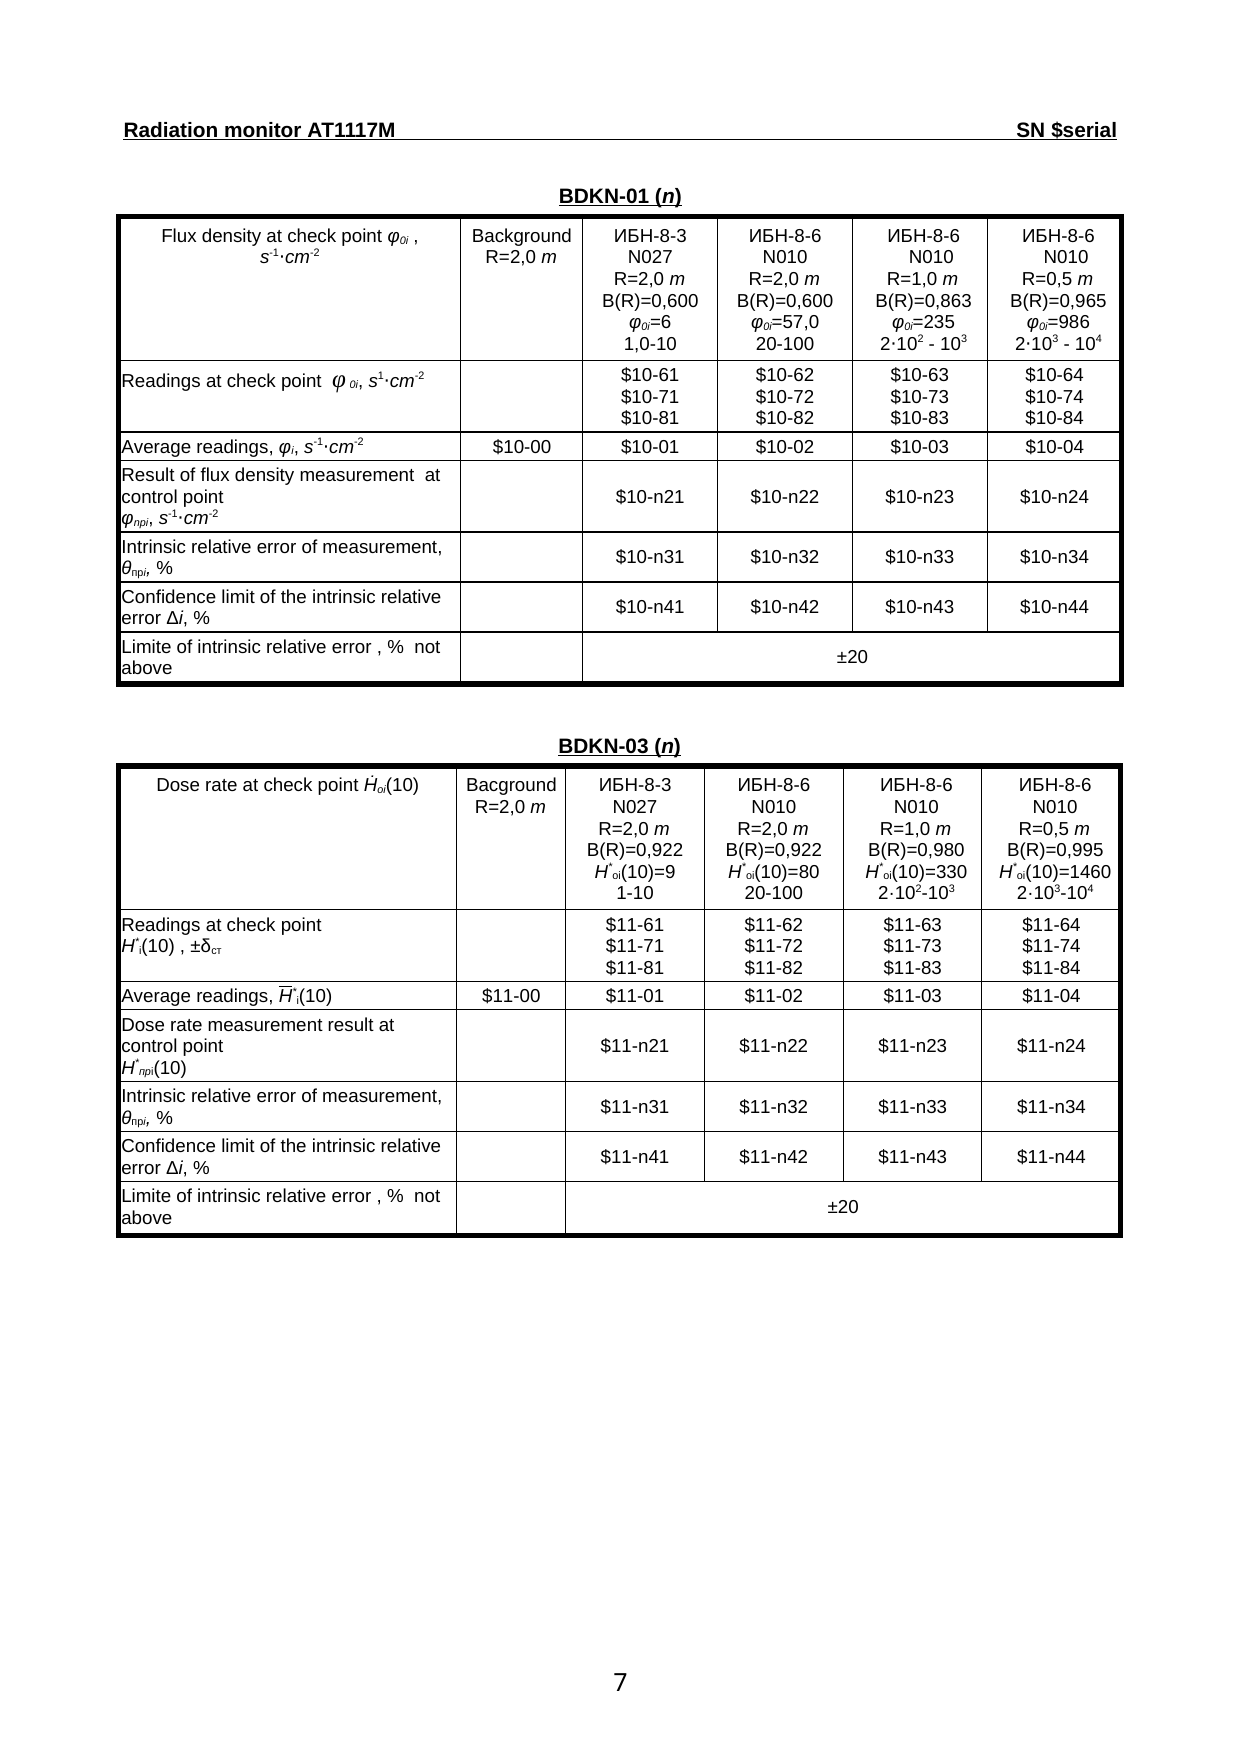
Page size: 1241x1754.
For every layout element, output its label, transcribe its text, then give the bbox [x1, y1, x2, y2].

table_cell $11-62 $11-72 $11-82 [705, 910, 843, 981]
table_cell $11-01 [566, 982, 704, 1009]
table_cell $10-02 [718, 433, 852, 460]
table_cell $11-00 [457, 982, 565, 1009]
table_cell $10-n42 [718, 583, 852, 631]
table_cell Bacground R=2,0 m [457, 769, 565, 909]
table_cell ИБН-8-6 N010 R=1,0 m B(R)=0,863 φ0i=235 2⋅102 - 103 [853, 219, 987, 360]
table_cell [457, 910, 565, 981]
table_cell Average readings, φi, s-1⋅cm-2 [121, 433, 460, 460]
table_cell Readings at check point H*i(10) , ±δст [121, 910, 456, 981]
table_cell [461, 533, 582, 581]
table_header BDKN-01 (n) [118, 179, 1122, 214]
table_cell ИБН-8-6 N010 R=0,5 m B(R)=0,965 φ0i=986 2⋅103 - 104 [988, 219, 1119, 360]
table_cell $10-04 [988, 433, 1119, 460]
table_cell $10-63 $10-73 $10-83 [853, 361, 987, 431]
table_cell Dose rate measurement result at control point H*прi(10) [121, 1010, 456, 1081]
table_cell [461, 461, 582, 531]
table_header BDKN-03 (n) [118, 728, 1121, 763]
table_cell $10-n21 [583, 461, 717, 531]
table_cell Flux density at check point φ0i , s-1⋅cm-2 [121, 219, 460, 360]
table_cell Background R=2,0 m [461, 219, 582, 360]
table_cell $10-n41 [583, 583, 717, 631]
table_cell $11-n21 [566, 1010, 704, 1081]
table_cell ИБН-8-6 N010 R=0,5 m B(R)=0,995 H*oi(10)=1460 2·103-104 [982, 769, 1118, 909]
table_cell Readings at check point φ 0i, s1⋅cm-2 [121, 361, 460, 431]
table_cell $10-n23 [853, 461, 987, 531]
table_cell $10-n43 [853, 583, 987, 631]
table_cell Limite of intrinsic relative error , % not above [121, 1182, 456, 1232]
table_cell $10-n33 [853, 533, 987, 581]
table_cell $10-03 [853, 433, 987, 460]
table_cell $11-n31 [566, 1082, 704, 1131]
table_cell Average readings, H*i(10) [121, 982, 456, 1009]
table_cell $11-n41 [566, 1132, 704, 1181]
table_cell $11-63 $11-73 $11-83 [844, 910, 981, 981]
table_cell ИБН-8-3 N027 R=2,0 m B(R)=0,600 φ0i=6 1,0-10 [583, 219, 717, 360]
table_cell $11-02 [705, 982, 843, 1009]
table_cell $10-64 $10-74 $10-84 [988, 361, 1119, 431]
table_cell $11-61 $11-71 $11-81 [566, 910, 704, 981]
table_cell ИБН-8-6 N010 R=1,0 m B(R)=0,980 H*oi(10)=330 2·102-103 [844, 769, 981, 909]
table_cell [461, 583, 582, 631]
table_cell [461, 633, 582, 681]
table_cell $10-n34 [988, 533, 1119, 581]
table_cell $10-n44 [988, 583, 1119, 631]
table_cell [457, 1010, 565, 1081]
table_cell ИБН-8-3 N027 R=2,0 m B(R)=0,922 H*oi(10)=9 1-10 [566, 769, 704, 909]
table_cell $11-n24 [982, 1010, 1118, 1081]
table_cell Dose rate at check point Ḣoi(10) [121, 769, 456, 909]
table_cell $11-n22 [705, 1010, 843, 1081]
table_cell $10-n31 [583, 533, 717, 581]
table_cell Confidence limit of the intrinsic relative error Δi, % [121, 1132, 456, 1181]
table_cell $11-04 [982, 982, 1118, 1009]
table_cell $11-03 [844, 982, 981, 1009]
table_cell [461, 361, 582, 431]
table_cell $11-n23 [844, 1010, 981, 1081]
table_cell ИБН-8-6 N010 R=2,0 m B(R)=0,922 H*oi(10)=80 20-100 [705, 769, 843, 909]
table_cell Intrinsic relative error of measurement, θпрi, % [121, 1082, 456, 1131]
table_cell ±20 [583, 633, 1119, 681]
table_cell [457, 1132, 565, 1181]
table_cell [457, 1182, 565, 1232]
table_cell Confidence limit of the intrinsic relative error Δi, % [121, 583, 460, 631]
table_cell Limite of intrinsic relative error , % not above [121, 633, 460, 681]
table_cell [457, 1082, 565, 1131]
table_cell $11-64 $11-74 $11-84 [982, 910, 1118, 981]
table_cell ИБН-8-6 N010 R=2,0 m B(R)=0,600 φ0i=57,0 20-100 [718, 219, 852, 360]
table_cell $10-00 [461, 433, 582, 460]
table_cell $11-n32 [705, 1082, 843, 1131]
table_cell $10-n32 [718, 533, 852, 581]
table_cell $10-01 [583, 433, 717, 460]
table_cell Intrinsic relative error of measurement, θпрi, % [121, 533, 460, 581]
table_cell $11-n33 [844, 1082, 981, 1131]
table_cell $11-n44 [982, 1132, 1118, 1181]
table_cell $11-n34 [982, 1082, 1118, 1131]
table_cell $11-n43 [844, 1132, 981, 1181]
table_cell $10-62 $10-72 $10-82 [718, 361, 852, 431]
table_cell ±20 [566, 1182, 1118, 1232]
table_cell $10-n24 [988, 461, 1119, 531]
table_cell Result of flux density measurement at control point φnpi, s-1⋅cm-2 [121, 461, 460, 531]
table_cell $10-61 $10-71 $10-81 [583, 361, 717, 431]
table_cell $11-n42 [705, 1132, 843, 1181]
table_cell $10-n22 [718, 461, 852, 531]
